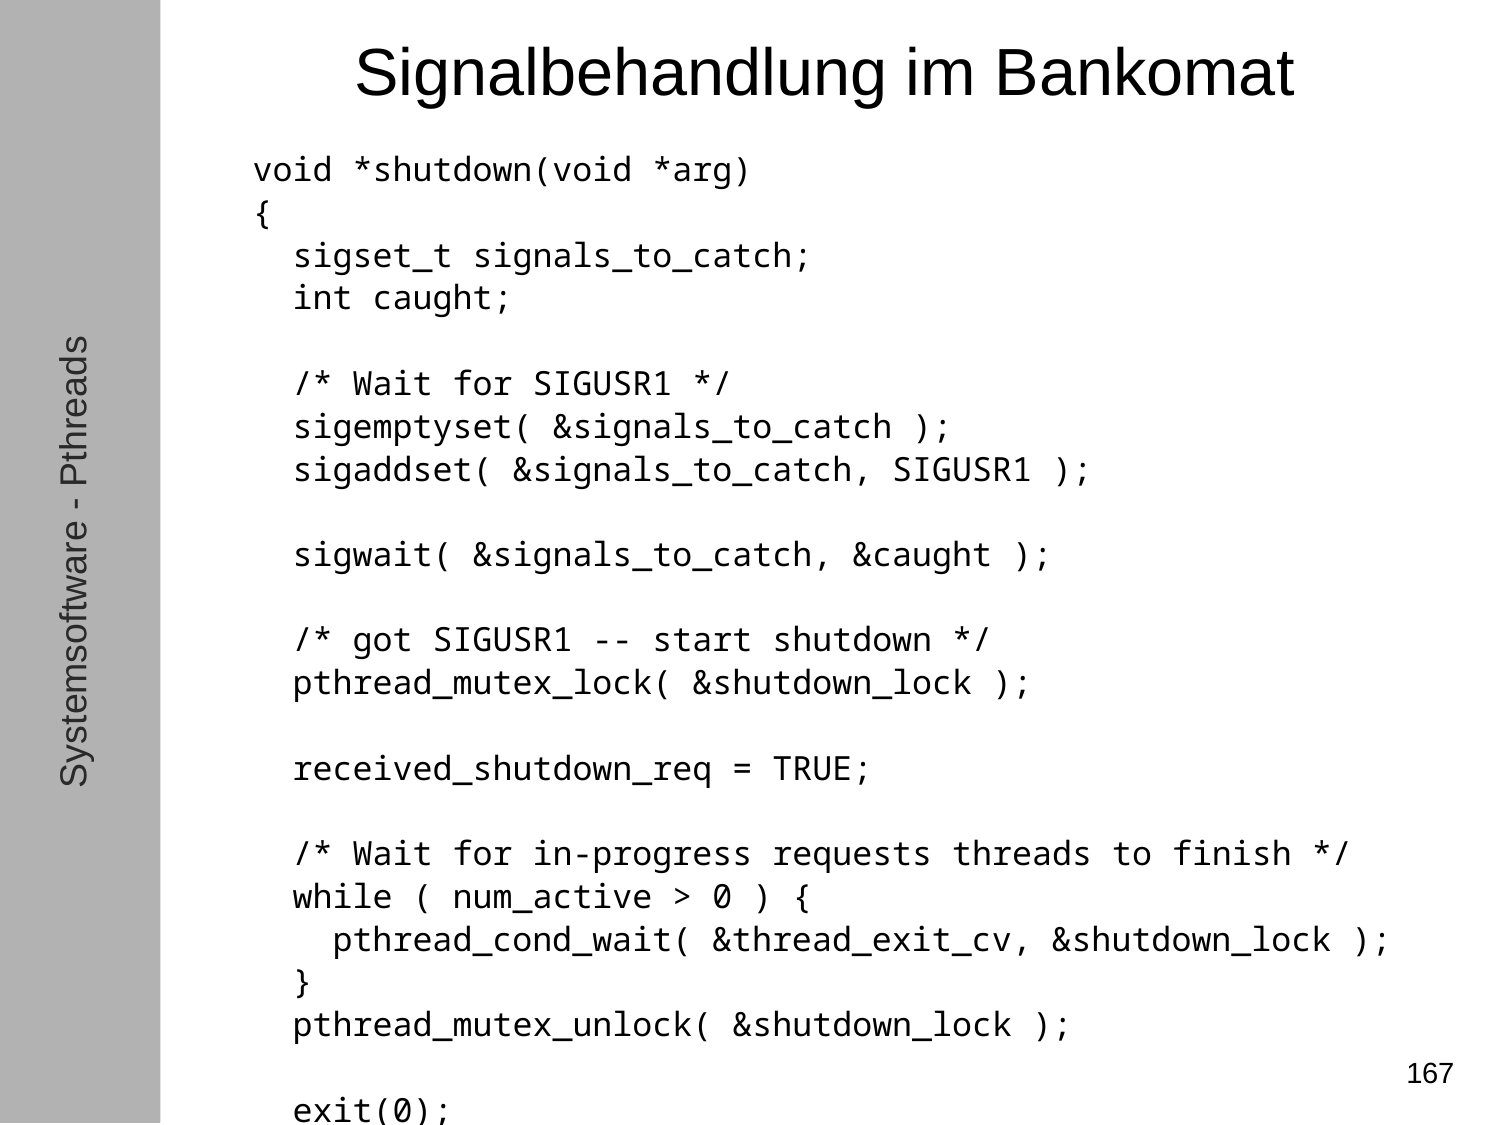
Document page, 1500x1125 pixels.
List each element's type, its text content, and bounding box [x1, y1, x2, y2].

text_box [1406, 1057, 1500, 1106]
text_box void *shutdown(void *arg) { sigset_t signals_to_catch; int caught; /* Wait for SIGUSR1 */ sigemptyset( &signals_to_catch ); sigaddset( &signals_to_catch, SIGUSR1 ); sigwait( &signals_to_catch, &caught ); /* got SIGUSR1 -- start shutdown */ pthread_mutex_lock( &shutdown_lock ); received_shutdown_req = TRUE; /* Wait for in-progress requests threads to finish */ while ( num_active > 0 ) { pthread_cond_wait( &thread_exit_cv, &shutdown_lock ); } pthread_mutex_unlock( &shutdown_lock ); exit(0); return(NULL); } [237, 139, 1448, 1101]
text_box [0, 0, 160, 1123]
text_box Systemsoftware - Pthreads [47, 1, 121, 1124]
text_box Signalbehandlung im Bankomat [275, 27, 1374, 123]
